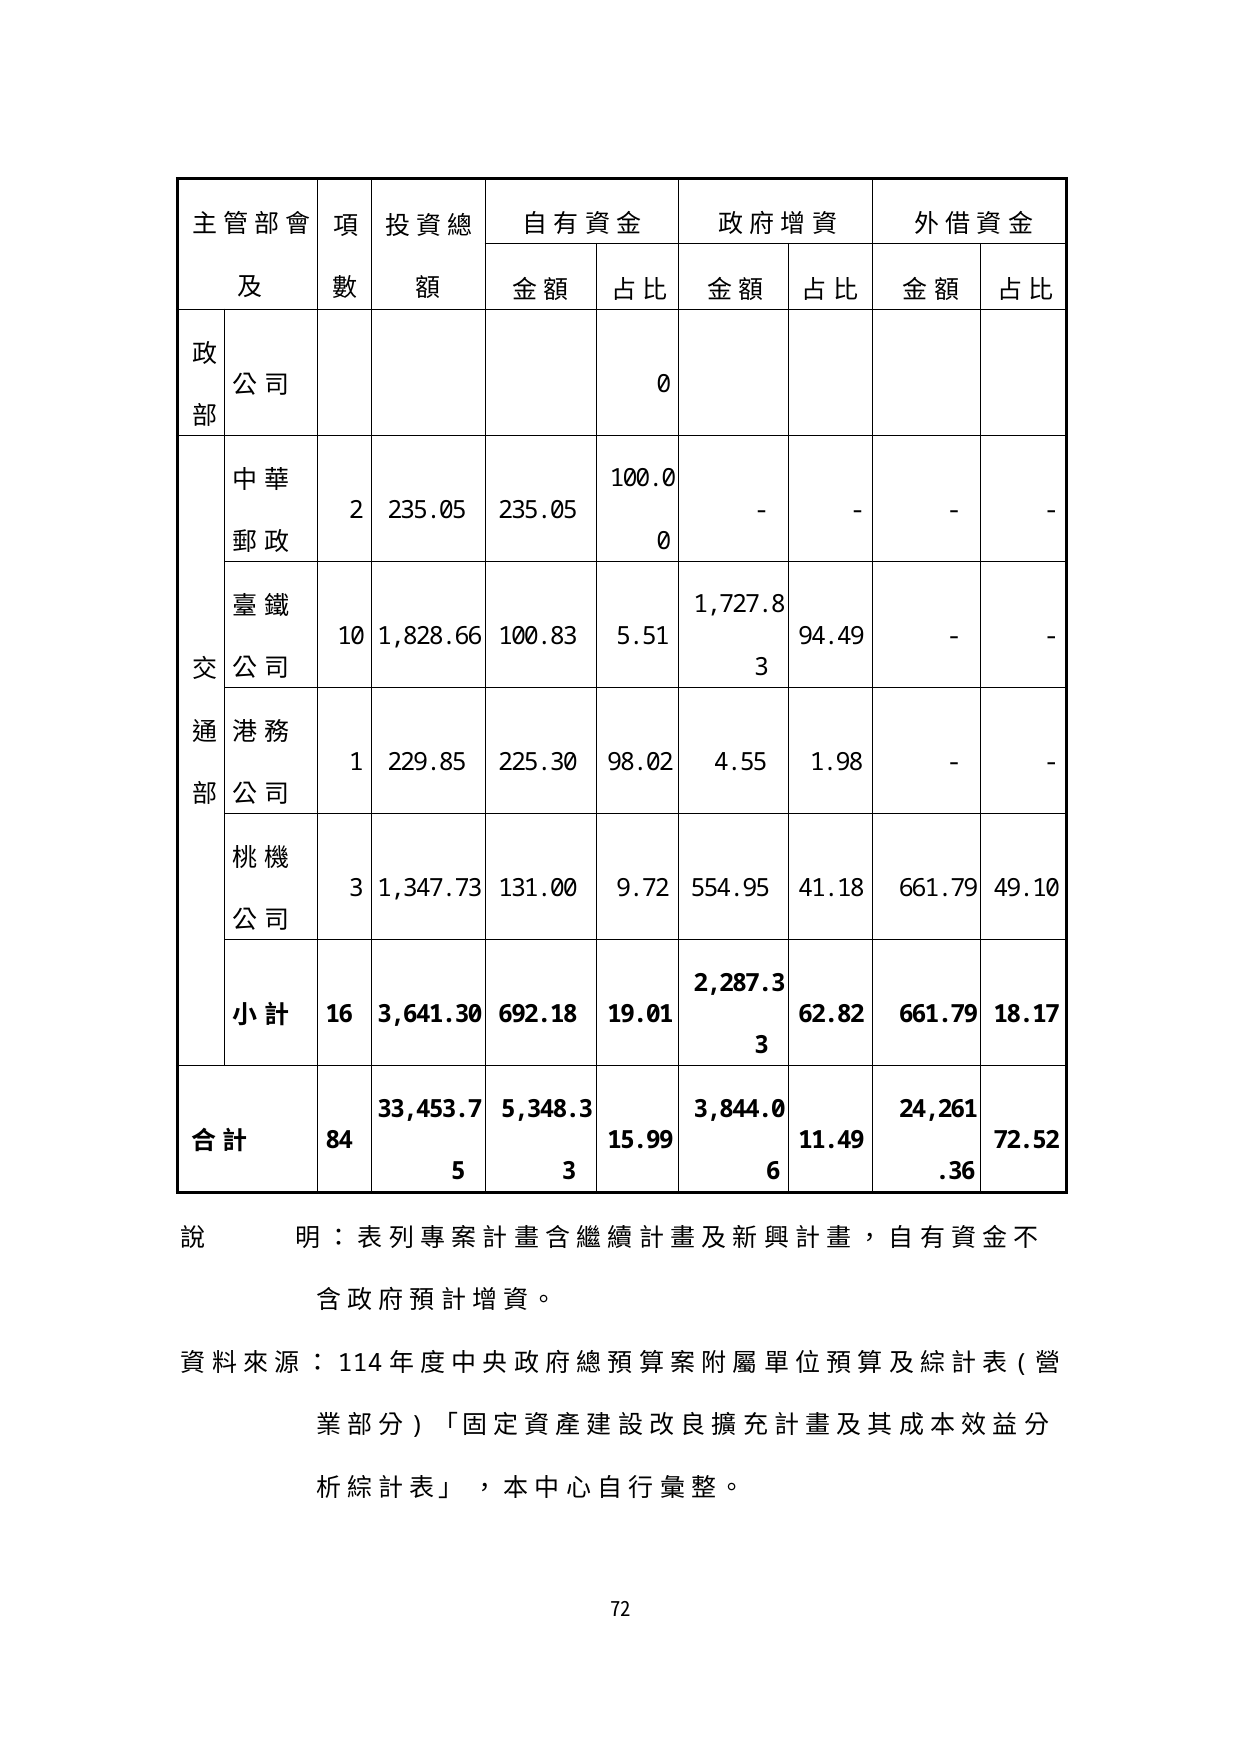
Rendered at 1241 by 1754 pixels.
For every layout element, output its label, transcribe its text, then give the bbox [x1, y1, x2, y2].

table_cell 84 [318, 1066, 371, 1191]
table_cell 235.05 [372, 436, 485, 561]
table_cell 41.18 [789, 814, 872, 939]
table_cell 2 [318, 436, 371, 561]
table_cell 1 [318, 688, 371, 813]
table_cell 18.17 [981, 940, 1065, 1065]
table_cell 24,261.36 [873, 1066, 980, 1191]
table_cell 金額 [486, 244, 596, 308]
table_cell 554.95 [679, 814, 788, 939]
table_cell 2,287.33 [679, 940, 788, 1065]
table_cell 桃機公司 [225, 814, 317, 939]
table_cell 菸酒公司 [225, 310, 317, 434]
table_cell 中華郵政 [225, 436, 317, 561]
table_cell 131.00 [486, 814, 596, 939]
table_cell 72.52 [981, 1066, 1065, 1191]
table_cell 金額 [679, 244, 788, 308]
table_cell 33,453.75 [372, 1066, 485, 1191]
table_cell 661.79 [873, 940, 980, 1065]
table_cell 占比 [981, 244, 1065, 308]
table_cell 100.00 [597, 436, 678, 561]
table_cell 225.30 [486, 688, 596, 813]
table_cell 692.18 [486, 940, 596, 1065]
table_cell 98.02 [597, 688, 678, 813]
table_cell 4.55 [679, 688, 788, 813]
table_cell - [679, 436, 788, 561]
table_cell 100.83 [486, 562, 596, 687]
table_header 主管部會及 事業名稱 [179, 180, 317, 308]
table_cell 15.99 [597, 1066, 678, 1191]
table_cell 10 [318, 562, 371, 687]
table_cell 交通部 [179, 436, 224, 1065]
table_cell 5,348.33 [486, 1066, 596, 1191]
table_cell - [981, 310, 1065, 434]
table_cell - [873, 688, 980, 813]
table_cell 19.01 [597, 940, 678, 1065]
table_cell 0 [597, 310, 678, 434]
table_header 自有資金 [486, 180, 678, 243]
table_cell 港務公司 [225, 688, 317, 813]
table_cell 合計 [179, 1066, 317, 1191]
table_cell 金額 [873, 244, 980, 308]
table_cell [486, 310, 596, 434]
text 資料來源：114年度中央政府總預算案附屬單位預算及綜計表(營業部分)「固定資產建設改良擴充計畫及其成本效益分析綜計表」，本中心自行彙整。 [177, 1319, 1063, 1506]
table_header 項數 [318, 180, 371, 308]
table_cell 11.49 [789, 1066, 872, 1191]
table_cell 1,727.83 [679, 562, 788, 687]
table_cell 5.51 [597, 562, 678, 687]
table_cell 1.98 [789, 688, 872, 813]
table_cell - [789, 436, 872, 561]
text 說 明：表列專案計畫含繼續計畫及新興計畫，自有資金不含政府預計增資。 [177, 1194, 1063, 1319]
table_cell - [981, 688, 1065, 813]
table_cell 臺鐵公司 [225, 562, 317, 687]
table_cell 3,844.06 [679, 1066, 788, 1191]
table_header 外借資金 [873, 180, 1065, 243]
table_cell 占比 [789, 244, 872, 308]
table_cell 財政部 [179, 310, 224, 434]
table_cell - [981, 562, 1065, 687]
table_cell - [873, 310, 980, 434]
table_cell 9.72 [597, 814, 678, 939]
table_cell 1,828.66 [372, 562, 485, 687]
table_cell 49.10 [981, 814, 1065, 939]
table_cell 94.49 [789, 562, 872, 687]
table_cell - [679, 310, 788, 434]
table_cell - [873, 562, 980, 687]
table_cell 16 [318, 940, 371, 1065]
table_cell 1,347.73 [372, 814, 485, 939]
table_cell 小計 [225, 940, 317, 1065]
table_cell - [789, 310, 872, 434]
table_header 投資總額 [372, 180, 485, 308]
table_cell 3 [318, 814, 371, 939]
table_cell 3,641.30 [372, 940, 485, 1065]
table_cell [372, 310, 485, 434]
table_cell 占比 [597, 244, 678, 308]
table_cell [318, 310, 371, 434]
table_cell 661.79 [873, 814, 980, 939]
table_cell 235.05 [486, 436, 596, 561]
table_cell - [981, 436, 1065, 561]
table_header 政府增資 [679, 180, 872, 243]
table_cell 62.82 [789, 940, 872, 1065]
table_cell 229.85 [372, 688, 485, 813]
table_cell - [873, 436, 980, 561]
